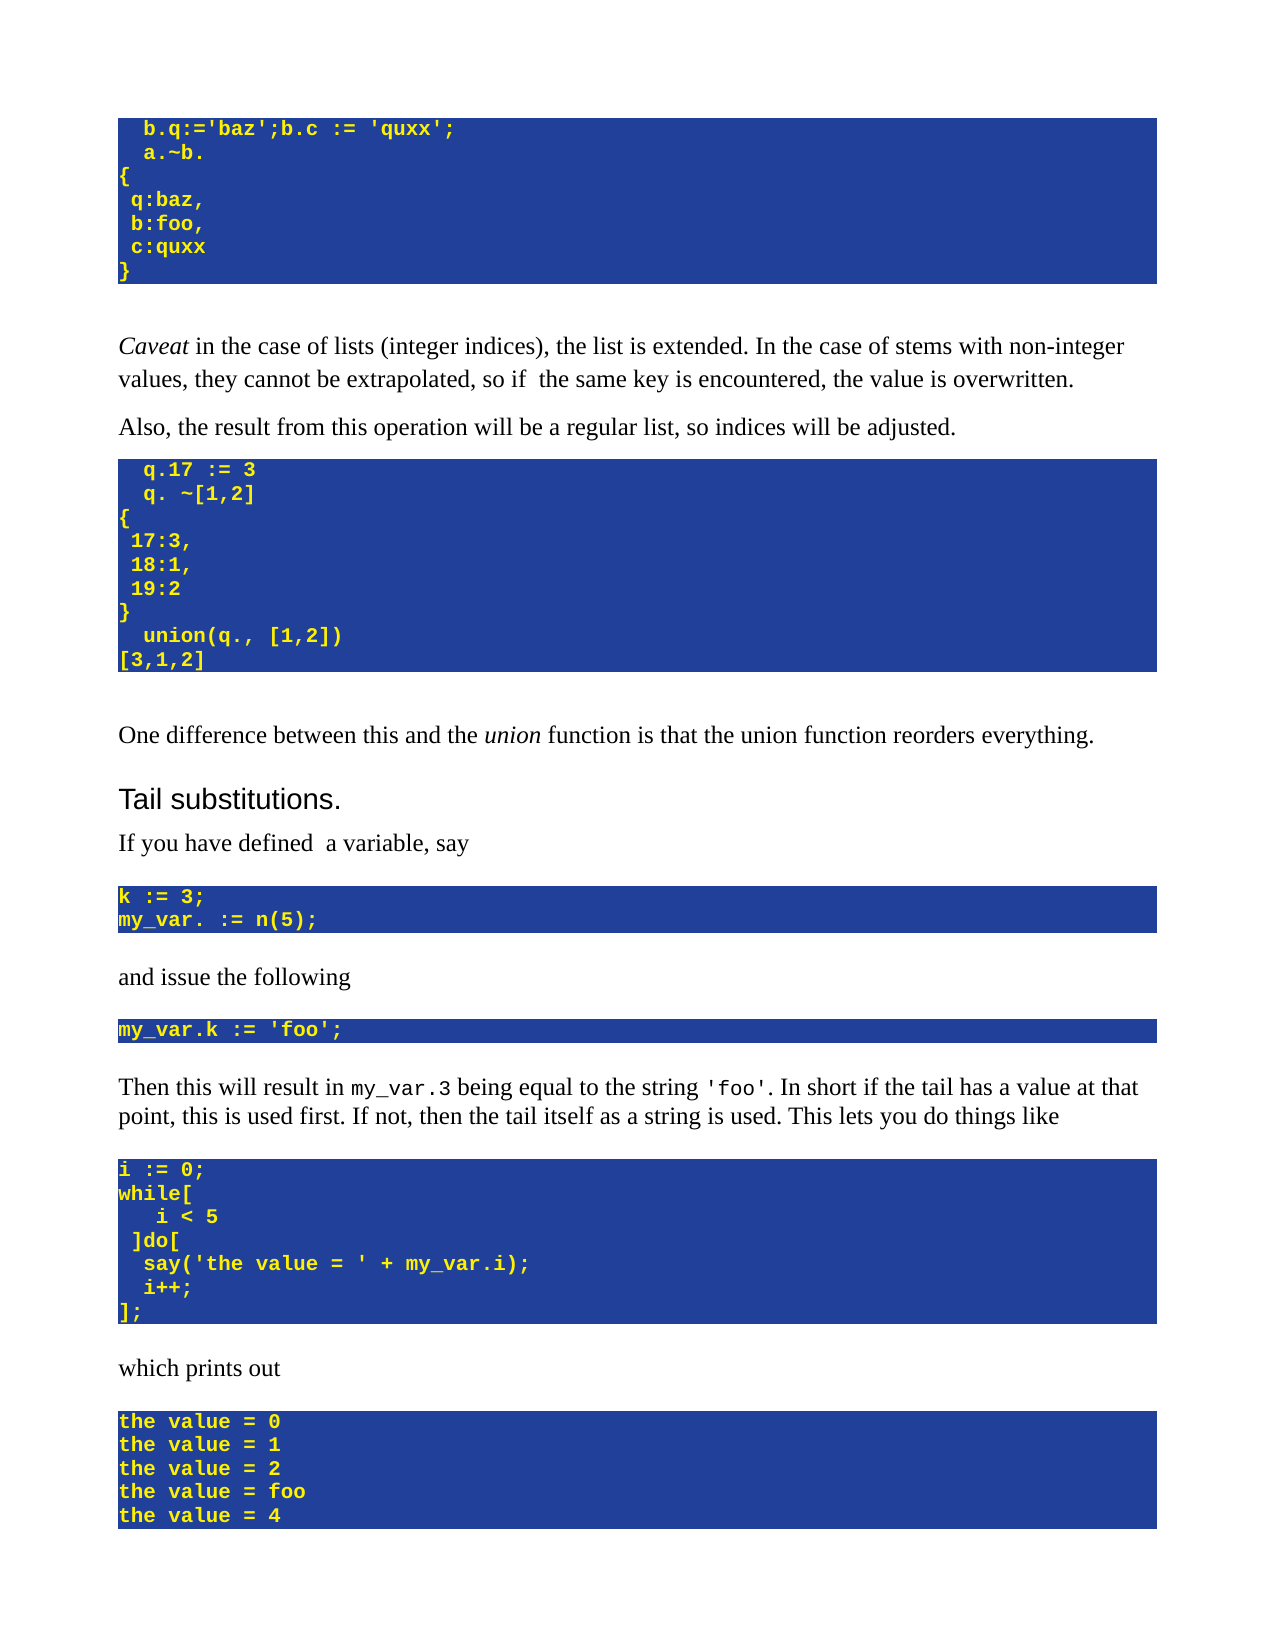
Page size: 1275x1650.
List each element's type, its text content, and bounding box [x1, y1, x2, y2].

text } [118, 260, 1157, 284]
text [3,1,2] [118, 649, 1157, 672]
text i := 0; [118, 1159, 1157, 1182]
text Also, the result from this operation will be a regular list, so indices will be adjusted. [118, 412, 1157, 441]
text 19:2 [118, 578, 1157, 601]
text } [118, 601, 1157, 625]
text If you have defined a variable, say [118, 828, 1157, 857]
text { [118, 507, 1157, 530]
text ]do[ [118, 1230, 1157, 1253]
text q. ~[1,2] [118, 483, 1157, 507]
text my_var. := n(5); [118, 909, 1157, 933]
text the value = foo [118, 1482, 1157, 1505]
text b.q:='baz';b.c := 'quxx'; [118, 118, 1157, 142]
text the value = 2 [118, 1458, 1157, 1482]
text a.~b. [118, 142, 1157, 165]
text b:foo, [118, 213, 1157, 236]
text the value = 1 [118, 1434, 1157, 1458]
text the value = 4 [118, 1505, 1157, 1529]
text Caveat in the case of lists (integer indices), the list is extended. In the case of stems with non-integer values, they cannot be extrapolated, so if the same key is encountered, the value is overwritten. [118, 331, 1157, 393]
text and issue the following [118, 962, 1157, 991]
text k := 3; [118, 886, 1157, 909]
text q:baz, [118, 189, 1157, 213]
text i++; [118, 1277, 1157, 1301]
text union(q., [1,2]) [118, 625, 1157, 649]
text Then this will result in my_var.3 being equal to the string 'foo'. In short if the tail has a value at that point, this is used first. If not, then the tail itself as a string is used. This lets you do things like [118, 1072, 1157, 1130]
text i < 5 [118, 1206, 1157, 1230]
text { [118, 165, 1157, 189]
text which prints out [118, 1353, 1157, 1382]
text c:quxx [118, 236, 1157, 260]
text q.17 := 3 [118, 459, 1157, 483]
text 17:3, [118, 530, 1157, 554]
text say('the value = ' + my_var.i); [118, 1253, 1157, 1277]
subtitle Tail substitutions. [118, 782, 1157, 816]
text 18:1, [118, 554, 1157, 578]
text my_var.k := 'foo'; [118, 1019, 1157, 1043]
text One difference between this and the union function is that the union function reorders everything. [118, 720, 1157, 749]
text the value = 0 [118, 1411, 1157, 1434]
text ]; [118, 1301, 1157, 1324]
text while[ [118, 1182, 1157, 1206]
